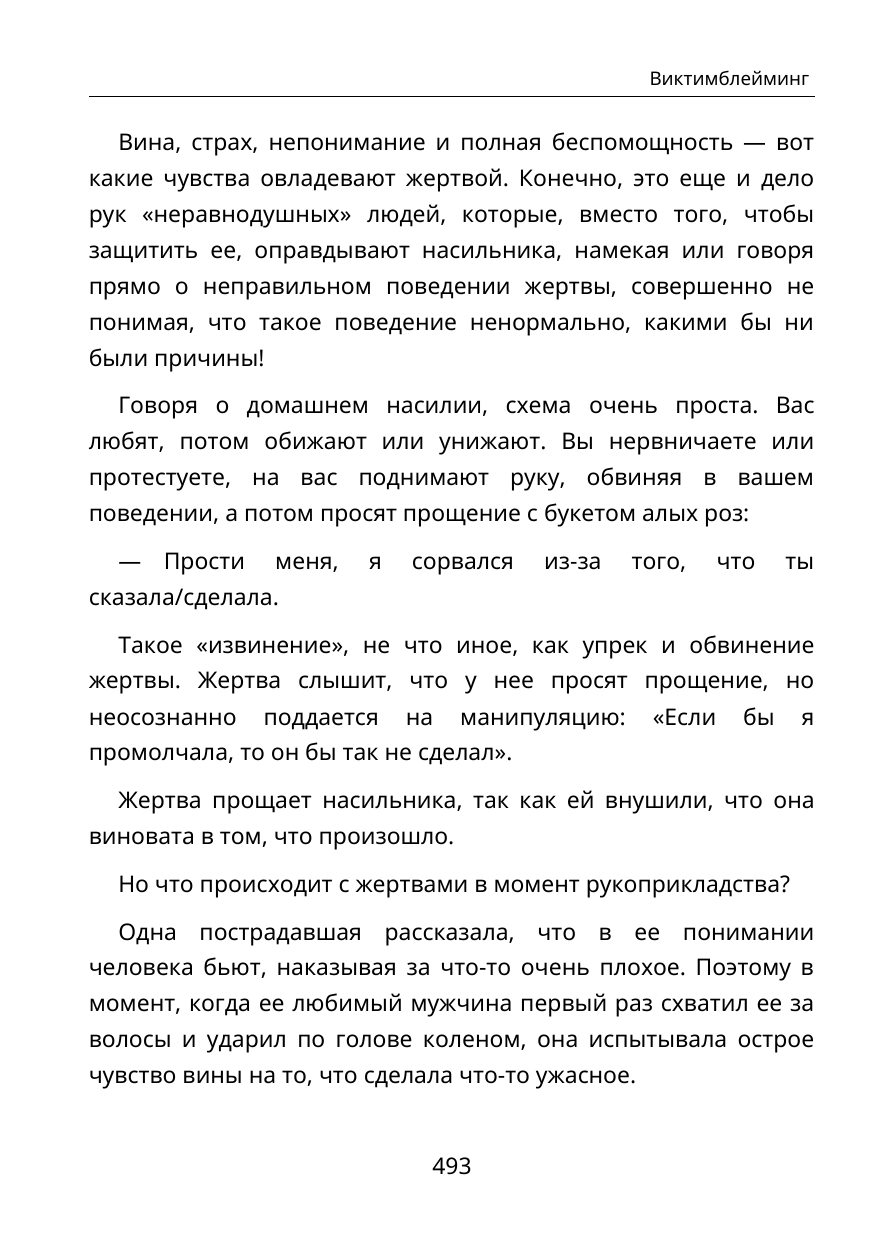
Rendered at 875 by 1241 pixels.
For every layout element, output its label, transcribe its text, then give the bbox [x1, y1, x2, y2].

list Прости меня, я сорвался из-за того, что ты сказала/сделала. [88, 545, 815, 612]
text Но что происходит с жертвами в момент рукоприкладства? [88, 868, 815, 899]
text Говоря о домашнем насилии, схема очень проста. Вас любят, потом обижают или унижают. Вы нервничаете или протестуете, на вас поднимают руку, обвиняя в вашем поведении, а потом просят прощение с букетом алых роз: [88, 389, 815, 528]
text Такое «извинение», не что иное, как упрек и обвинение жертвы. Жертва слышит, что у нее просят прощение, но неосознанно поддается на манипуляцию: «Если бы я промолчала, то он бы так не сделал». [88, 628, 815, 768]
text Жертва прощает насильника, так как ей внушили, что она виновата в том, что произошло. [88, 784, 815, 851]
text Вина, страх, непонимание и полная беспомощность — вот какие чувства овладевают жертвой. Конечно, это еще и дело рук «неравнодушных» людей, которые, вместо того, чтобы защитить ее, оправдывают насильника, намекая или говоря прямо о неправильном поведении жертвы, совершенно не понимая, что такое поведение ненормально, какими бы ни были причины! [88, 126, 815, 373]
text Одна пострадавшая рассказала, что в ее понимании человека бьют, наказывая за что-то очень плохое. Поэтому в момент, когда ее любимый мужчина первый раз схватил ее за волосы и ударил по голове коленом, она испытывала острое чувство вины на то, что сделала что-то ужасное. [88, 915, 815, 1090]
